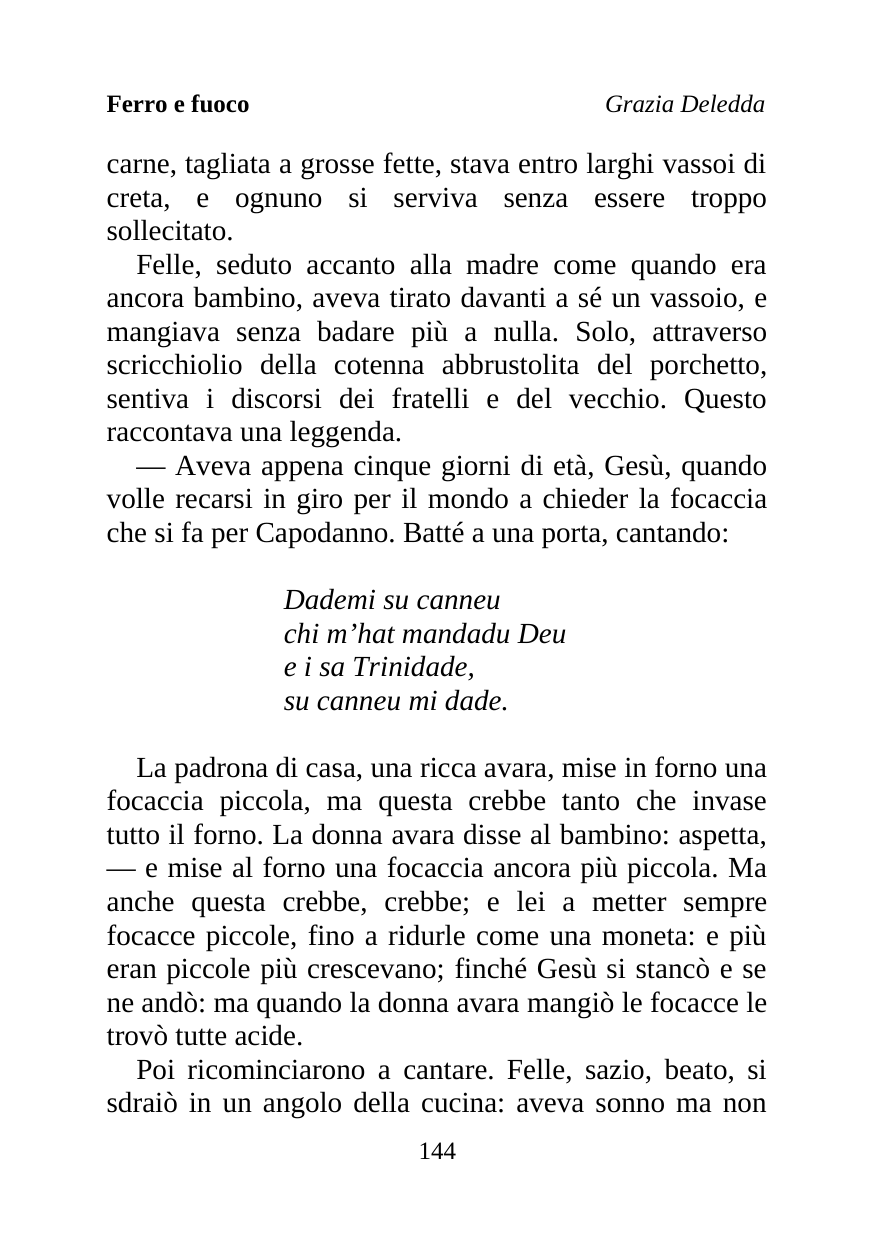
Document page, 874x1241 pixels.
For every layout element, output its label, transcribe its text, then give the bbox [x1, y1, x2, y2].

text Dademi su canneu [283, 582, 768, 616]
text Poi ricominciarono a cantare. Felle, sazio, beato, si sdraiò in un angolo della cucina: aveva sonno ma non [106, 1052, 768, 1119]
text su canneu mi dade. [283, 683, 768, 716]
text chi m’hat mandadu Deu [283, 616, 768, 649]
text Felle, seduto accanto alla madre come quando era ancora bambino, aveva tirato davanti a sé un vassoio, e mangiava senza badare più a nulla. Solo, attraverso scricchiolio della cotenna abbrustolita del porchetto, sentiva i discorsi dei fratelli e del vecchio. Questo raccontava una leggenda. [106, 247, 768, 448]
text e i sa Trinidade, [283, 649, 768, 683]
text carne, tagliata a grosse fette, stava entro larghi vassoi di creta, e ognuno si serviva senza essere troppo sollecitato. [106, 146, 768, 247]
text — Aveva appena cinque giorni di età, Gesù, quando volle recarsi in giro per il mondo a chieder la focaccia che si fa per Capodanno. Batté a una porta, cantando: [106, 448, 768, 549]
text La padrona di casa, una ricca avara, mise in forno una focaccia piccola, ma questa crebbe tanto che invase tutto il forno. La donna avara disse al bambino: aspetta, — e mise al forno una focaccia ancora più piccola. Ma anche questa crebbe, crebbe; e lei a metter sempre focacce piccole, fino a ridurle come una moneta: e più eran piccole più crescevano; finché Gesù si stancò e se ne andò: ma quando la donna avara mangiò le focacce le trovò tutte acide. [106, 750, 768, 1052]
